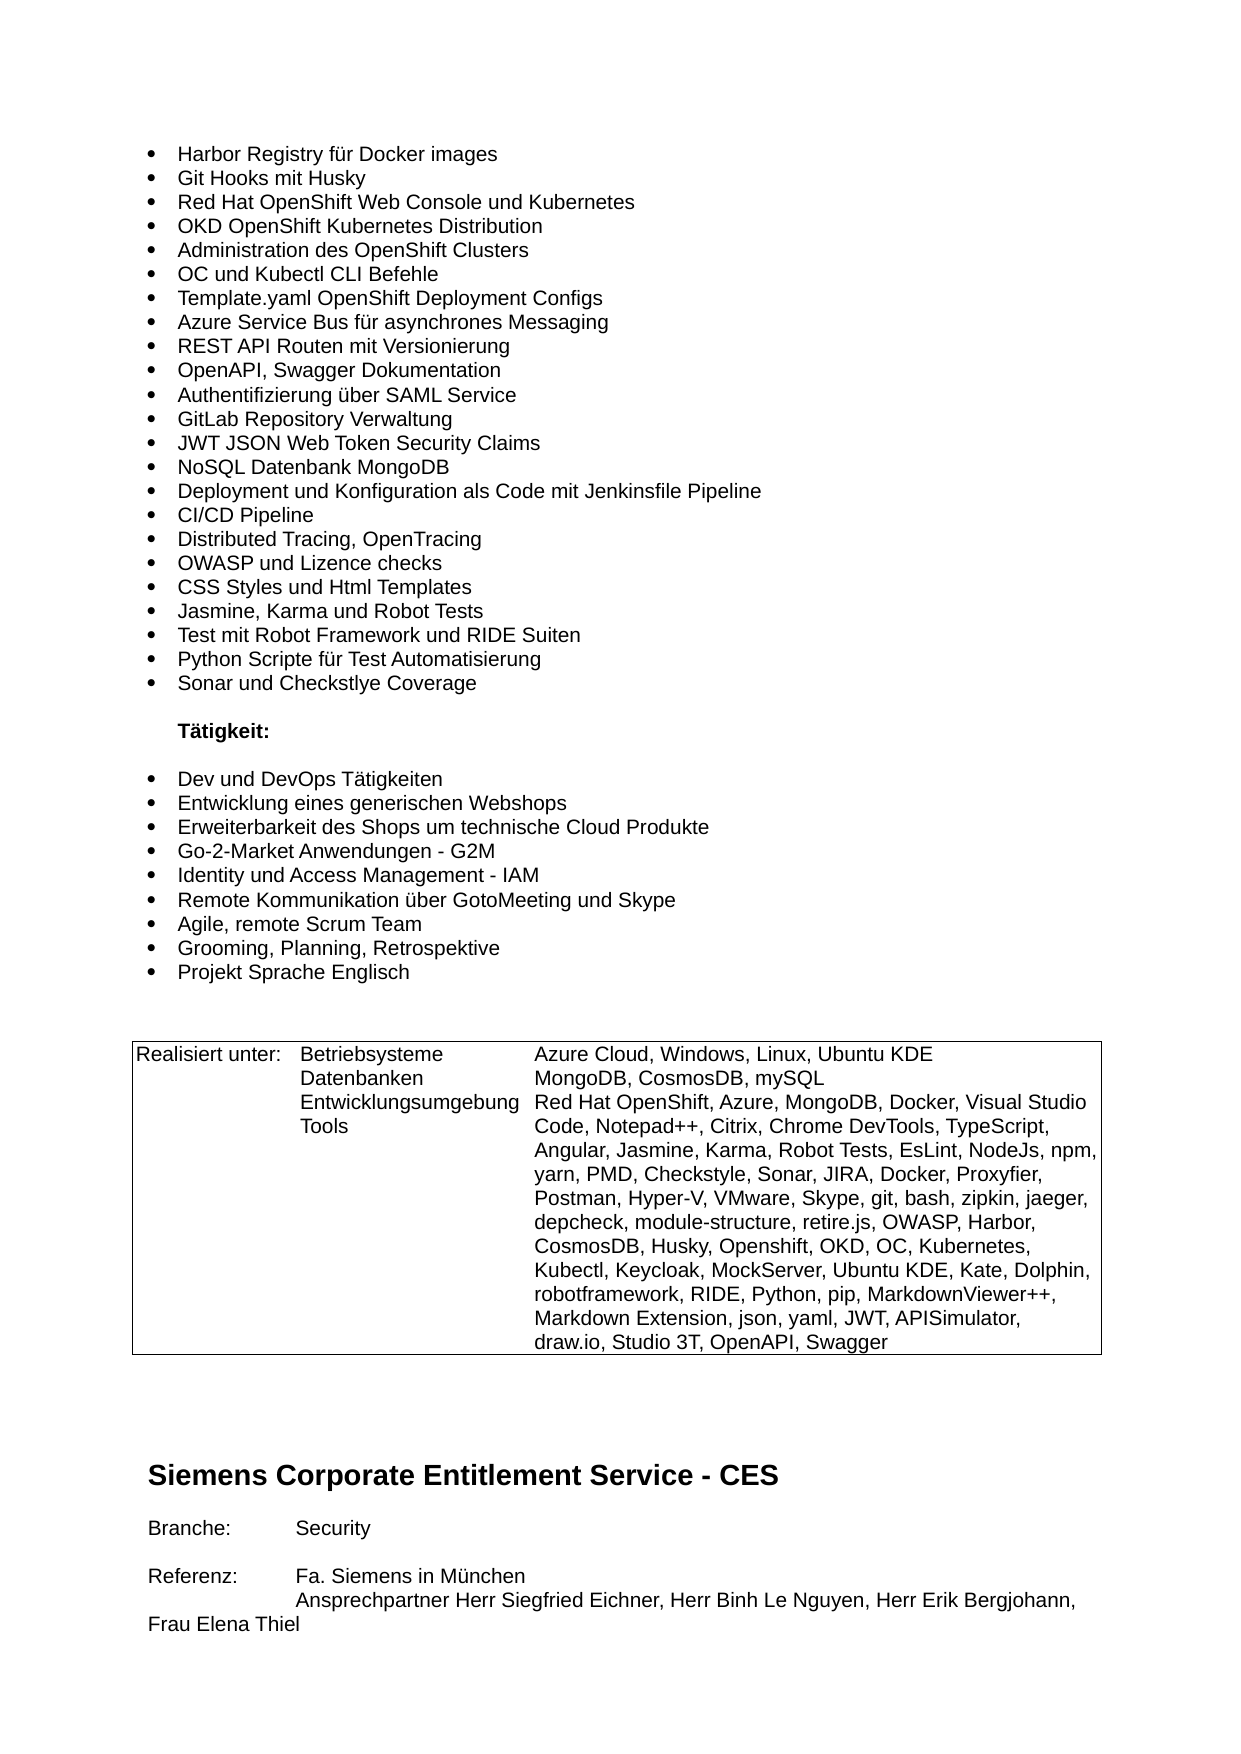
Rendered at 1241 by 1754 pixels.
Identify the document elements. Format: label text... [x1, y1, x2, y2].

list Erweiterbarkeit des Shops um technische Cloud Produkte [148, 815, 1110, 839]
list Identity und Access Management - IAM [148, 863, 1110, 887]
list Red Hat OpenShift Web Console und Kubernetes [148, 190, 1110, 214]
list Git Hooks mit Husky [148, 166, 1110, 190]
list Administration des OpenShift Clusters [148, 238, 1110, 262]
list CI/CD Pipeline [148, 503, 1110, 527]
list Grooming, Planning, Retrospektive [148, 936, 1110, 959]
table_cell Entwicklungsumgebung Tools [297, 1090, 531, 1354]
text Referenz: Fa. Siemens in München [148, 1564, 1110, 1588]
list GitLab Repository Verwaltung [148, 406, 1110, 431]
list Remote Kommunikation über GotoMeeting und Skype [148, 887, 1110, 911]
list OKD OpenShift Kubernetes Distribution [148, 214, 1110, 238]
table_cell [133, 1090, 297, 1354]
table_header Betriebsysteme Datenbanken [297, 1042, 531, 1090]
list Deployment und Konfiguration als Code mit Jenkinsfile Pipeline [148, 479, 1110, 503]
text Branche: Security [148, 1516, 1110, 1540]
list Tätigkeit: [148, 719, 1110, 743]
list Agile, remote Scrum Team [148, 911, 1110, 936]
list Template.yaml OpenShift Deployment Configs [148, 286, 1110, 310]
list Python Scripte für Test Automatisierung [148, 647, 1110, 671]
list Distributed Tracing, OpenTracing [148, 527, 1110, 551]
list Test mit Robot Framework und RIDE Suiten [148, 623, 1110, 647]
list OpenAPI, Swagger Dokumentation [148, 358, 1110, 382]
list Azure Service Bus für asynchrones Messaging [148, 310, 1110, 334]
list CSS Styles und Html Templates [148, 575, 1110, 599]
list Authentifizierung über SAML Service [148, 382, 1110, 406]
list OC und Kubectl CLI Befehle [148, 262, 1110, 286]
subtitle Siemens Corporate Entitlement Service - CES [148, 1458, 1110, 1492]
list Sonar und Checkstlye Coverage [148, 671, 1110, 695]
list Entwicklung eines generischen Webshops [148, 791, 1110, 815]
list Go-2-Market Anwendungen - G2M [148, 839, 1110, 863]
table_header Realisiert unter: [133, 1042, 297, 1090]
table_header Azure Cloud, Windows, Linux, Ubuntu KDE MongoDB, CosmosDB, mySQL [531, 1042, 1101, 1090]
list Harbor Registry für Docker images [148, 142, 1110, 166]
list JWT JSON Web Token Security Claims [148, 431, 1110, 454]
table_cell Red Hat OpenShift, Azure, MongoDB, Docker, Visual Studio Code, Notepad++, Citrix, Chrome DevTools, TypeScript, Angular, Jasmine, Karma, Robot Tests, EsLint, NodeJs, npm, yarn, PMD, Checkstyle, Sonar, JIRA, Docker, Proxyfier, Postman, Hyper-V, VMware, Skype, git, bash, zipkin, jaeger, depcheck, module-structure, retire.js, OWASP, Harbor, CosmosDB, Husky, Openshift, OKD, OC, Kubernetes, Kubectl, Keycloak, MockServer, Ubuntu KDE, Kate, Dolphin, robotframework, RIDE, Python, pip, MarkdownViewer++, Markdown Extension, json, yaml, JWT, APISimulator, draw.io, Studio 3T, OpenAPI, Swagger [531, 1090, 1101, 1354]
list Dev und DevOps Tätigkeiten [148, 767, 1110, 791]
list OWASP und Lizence checks [148, 551, 1110, 575]
list NoSQL Datenbank MongoDB [148, 454, 1110, 479]
list Projekt Sprache Englisch [148, 959, 1110, 984]
list REST API Routen mit Versionierung [148, 334, 1110, 358]
list Jasmine, Karma und Robot Tests [148, 599, 1110, 623]
text Ansprechpartner Herr Siegfried Eichner, Herr Binh Le Nguyen, Herr Erik Bergjohann, Frau Elena Thiel [148, 1588, 1110, 1636]
